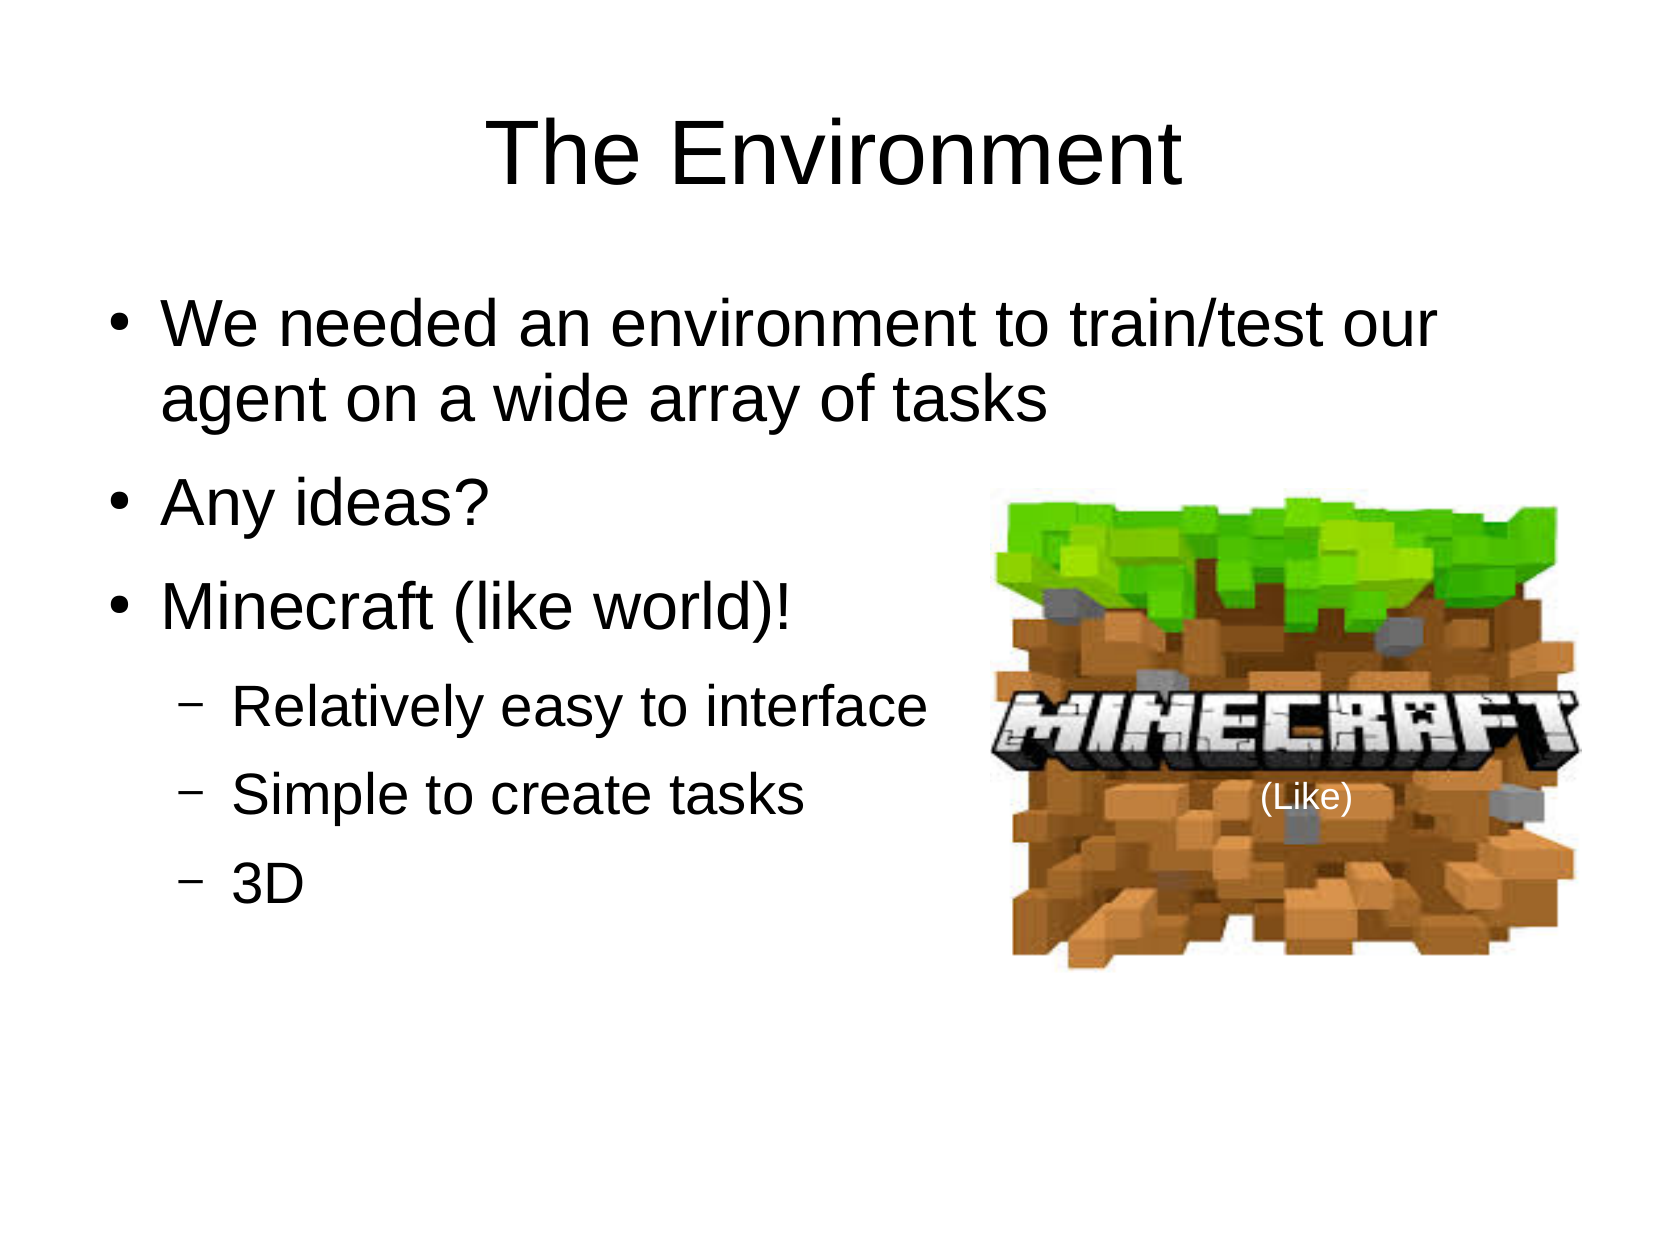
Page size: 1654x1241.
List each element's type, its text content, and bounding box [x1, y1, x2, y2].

picture [990, 488, 1582, 976]
text_box (Like) [1245, 768, 1369, 826]
list We needed an environment to train/test our agent on a wide array of tasks Any ideas? Minecraft (like world)! Relatively easy to interface Simple to create tasks 3D [90, 285, 1579, 1006]
title The Environment [90, 49, 1579, 257]
